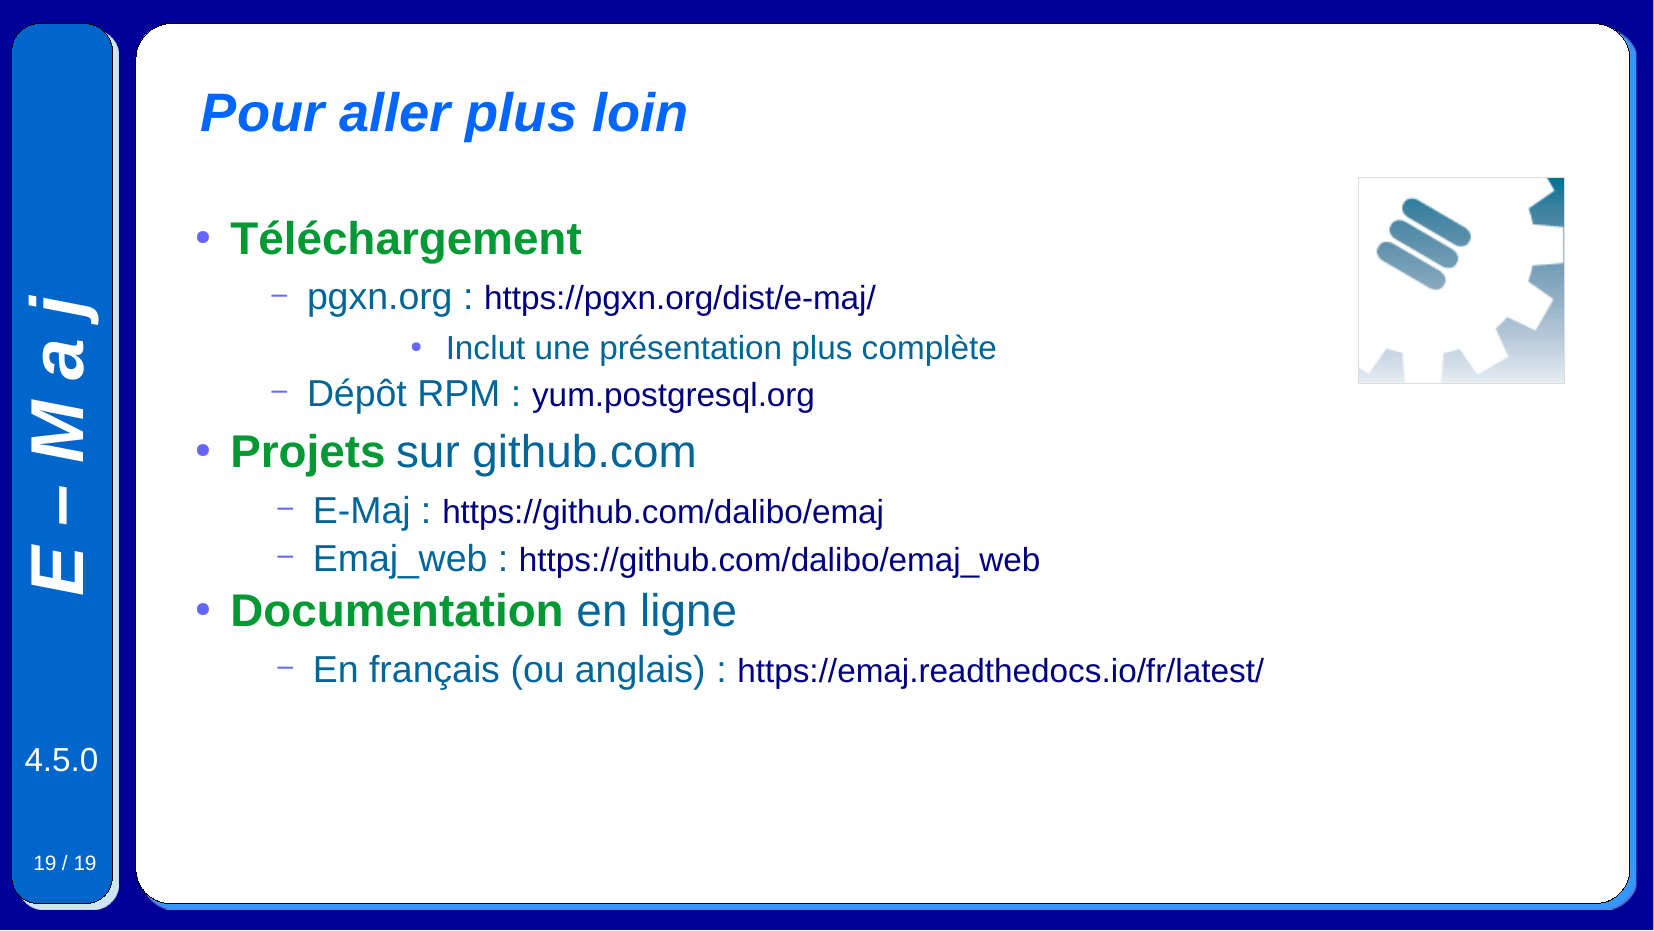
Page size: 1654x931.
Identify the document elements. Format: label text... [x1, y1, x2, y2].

picture [1358, 177, 1565, 384]
title Pour aller plus loin [200, 34, 1575, 191]
list Téléchargement pgxn.org : https://pgxn.org/dist/e-maj/ Inclut une présentation plus complète Dépôt RPM : yum.postgresql.org Projets sur github.com E-Maj : https://github.com/dalibo/emaj Emaj_web : https://github.com/dalibo/emaj_web Documentation en ligne En français (ou anglais) : https://emaj.readthedocs.io/fr/latest/ [177, 212, 1587, 804]
